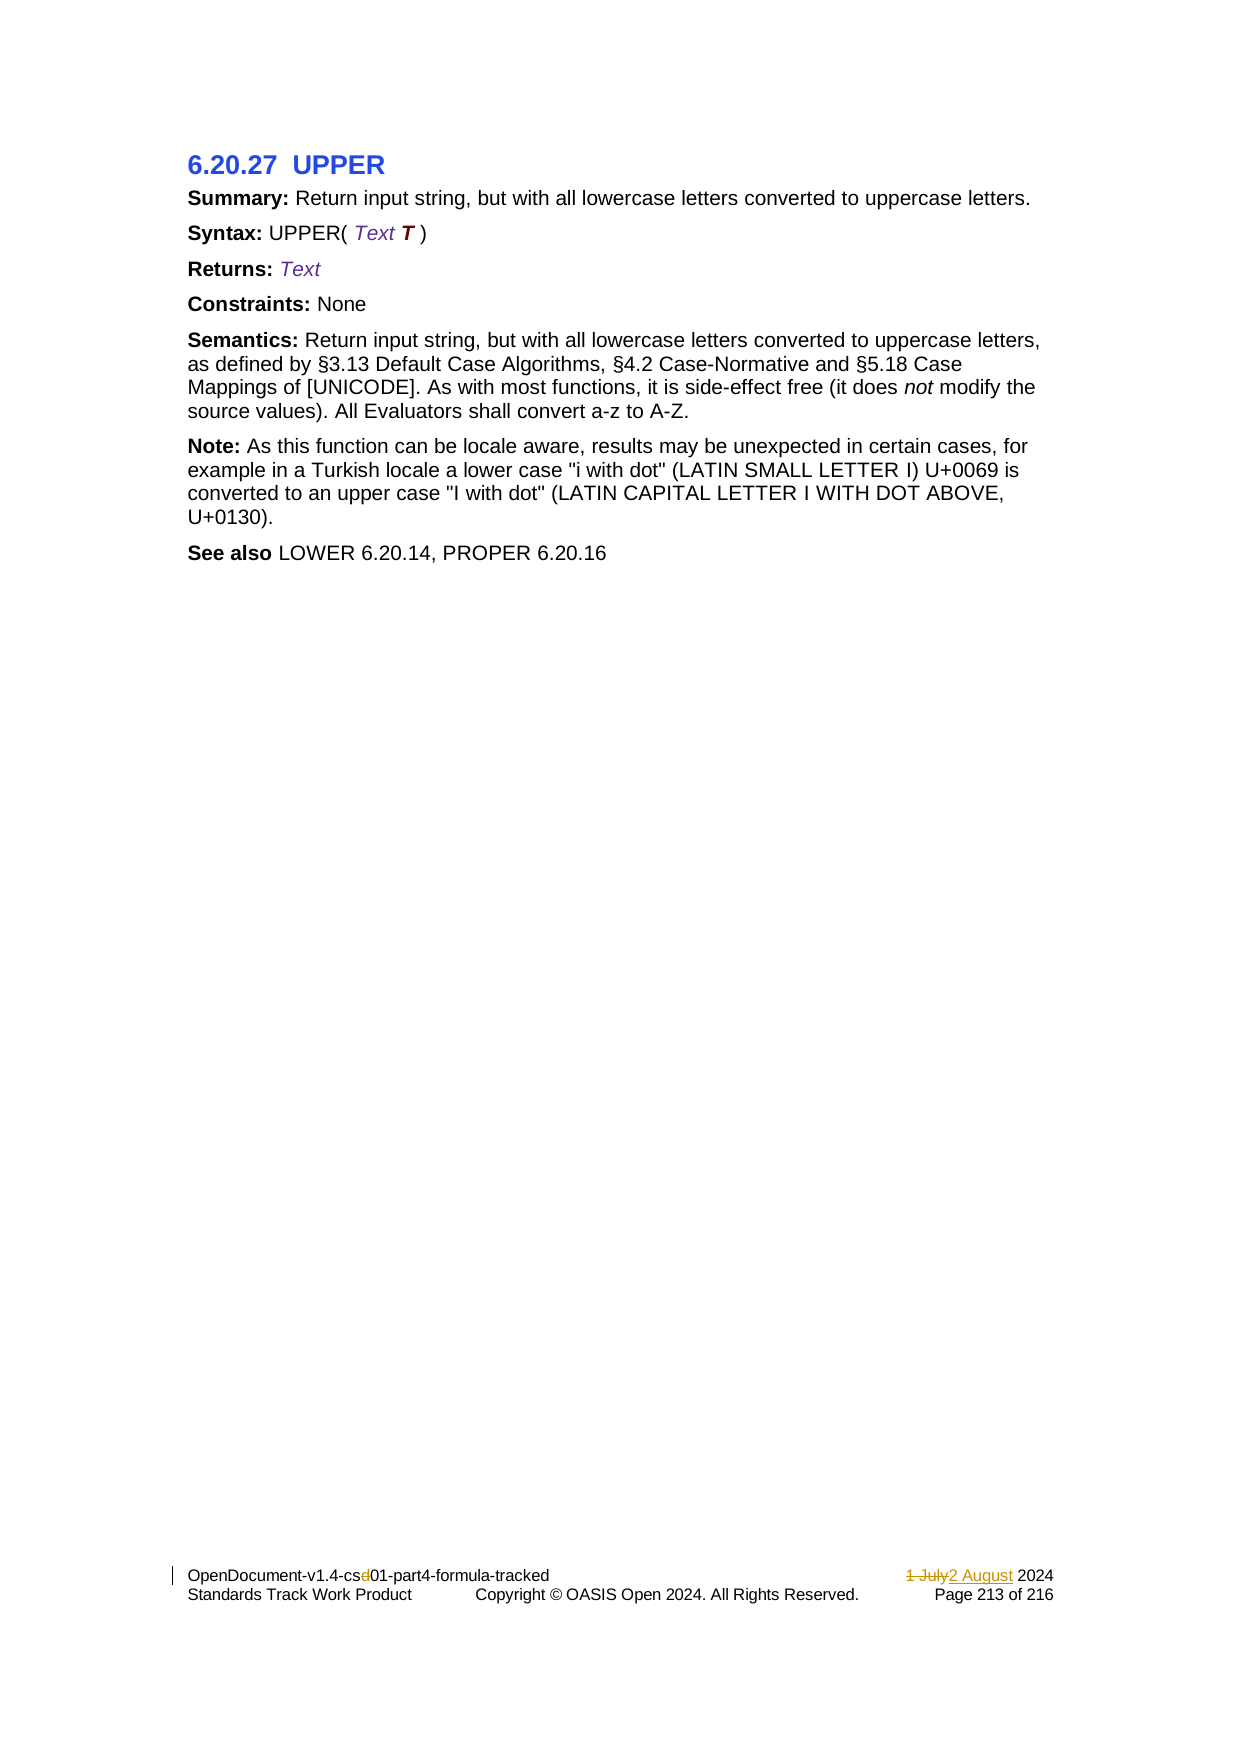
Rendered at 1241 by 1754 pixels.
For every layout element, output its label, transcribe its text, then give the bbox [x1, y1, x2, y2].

text Summary: Return input string, but with all lowercase letters converted to uppercase letters. [187, 186, 1053, 209]
subtitle UPPER [187, 150, 1053, 180]
text Note: As this function can be locale aware, results may be unexpected in certain cases, for example in a Turkish locale a lower case "i with dot" (LATIN SMALL LETTER I) U+0069 is converted to an upper case "I with dot" (LATIN CAPITAL LETTER I WITH DOT ABOVE, U+0130). [187, 435, 1053, 529]
text Constraints: None [187, 293, 1053, 316]
text Semantics: Return input string, but with all lowercase letters converted to uppercase letters, as defined by §3.13 Default Case Algorithms, §4.2 Case-Normative and §5.18 Case Mappings of [UNICODE]. As with most functions, it is side-effect free (it does not modify the source values). All Evaluators shall convert a-z to A-Z. [187, 328, 1053, 423]
text Syntax: UPPER( Text T ) [187, 222, 1053, 245]
text Returns: Text [187, 257, 1053, 281]
text See also LOWER 6.20.14, PROPER 6.20.16 [187, 541, 1053, 564]
